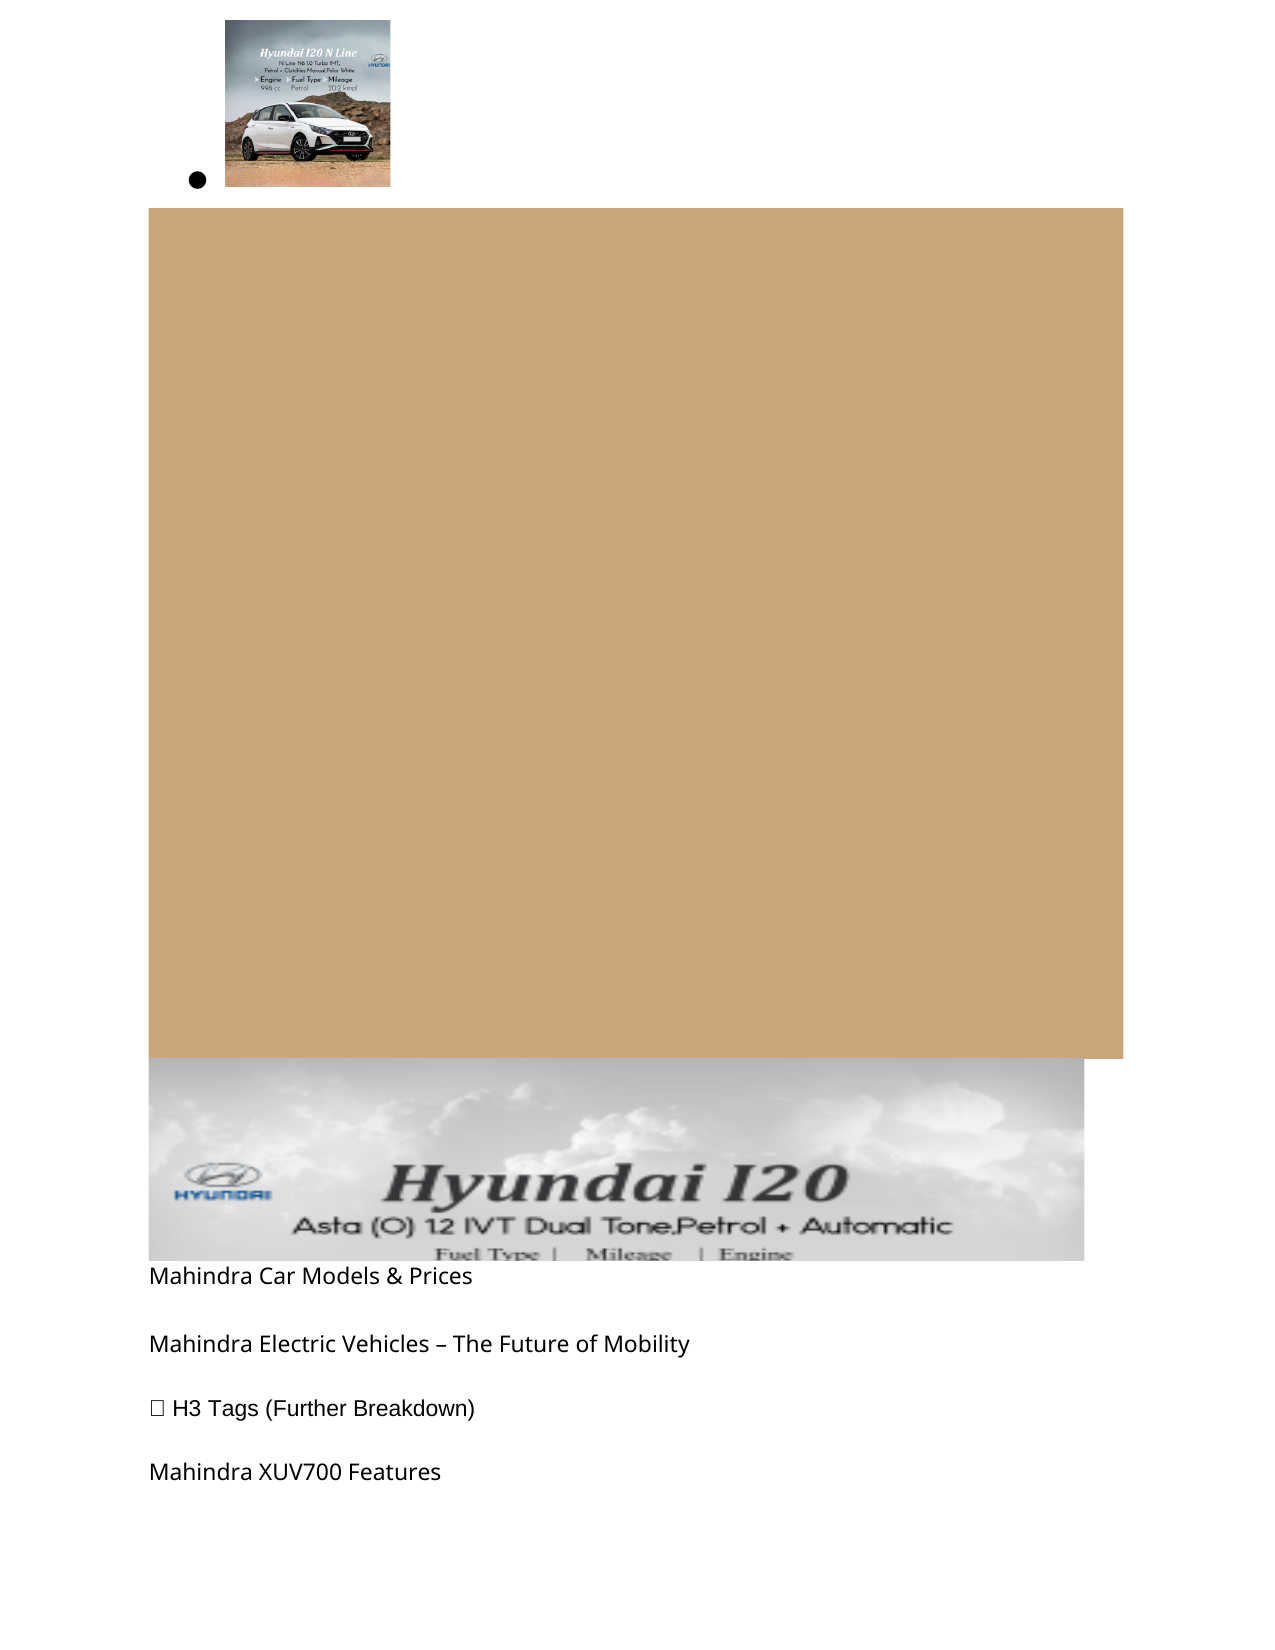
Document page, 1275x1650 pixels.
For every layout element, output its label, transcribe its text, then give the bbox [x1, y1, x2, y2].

picture [225, 20, 391, 187]
text Mahindra XUV700 Features [148, 1456, 1125, 1487]
text Mahindra Car Models & Prices [148, 1260, 1125, 1291]
text Mahindra Electric Vehicles – The Future of Mobility [148, 1328, 1125, 1359]
picture [148, 208, 1124, 1261]
text ✅ H3 Tags (Further Breakdown) [148, 1395, 1125, 1422]
